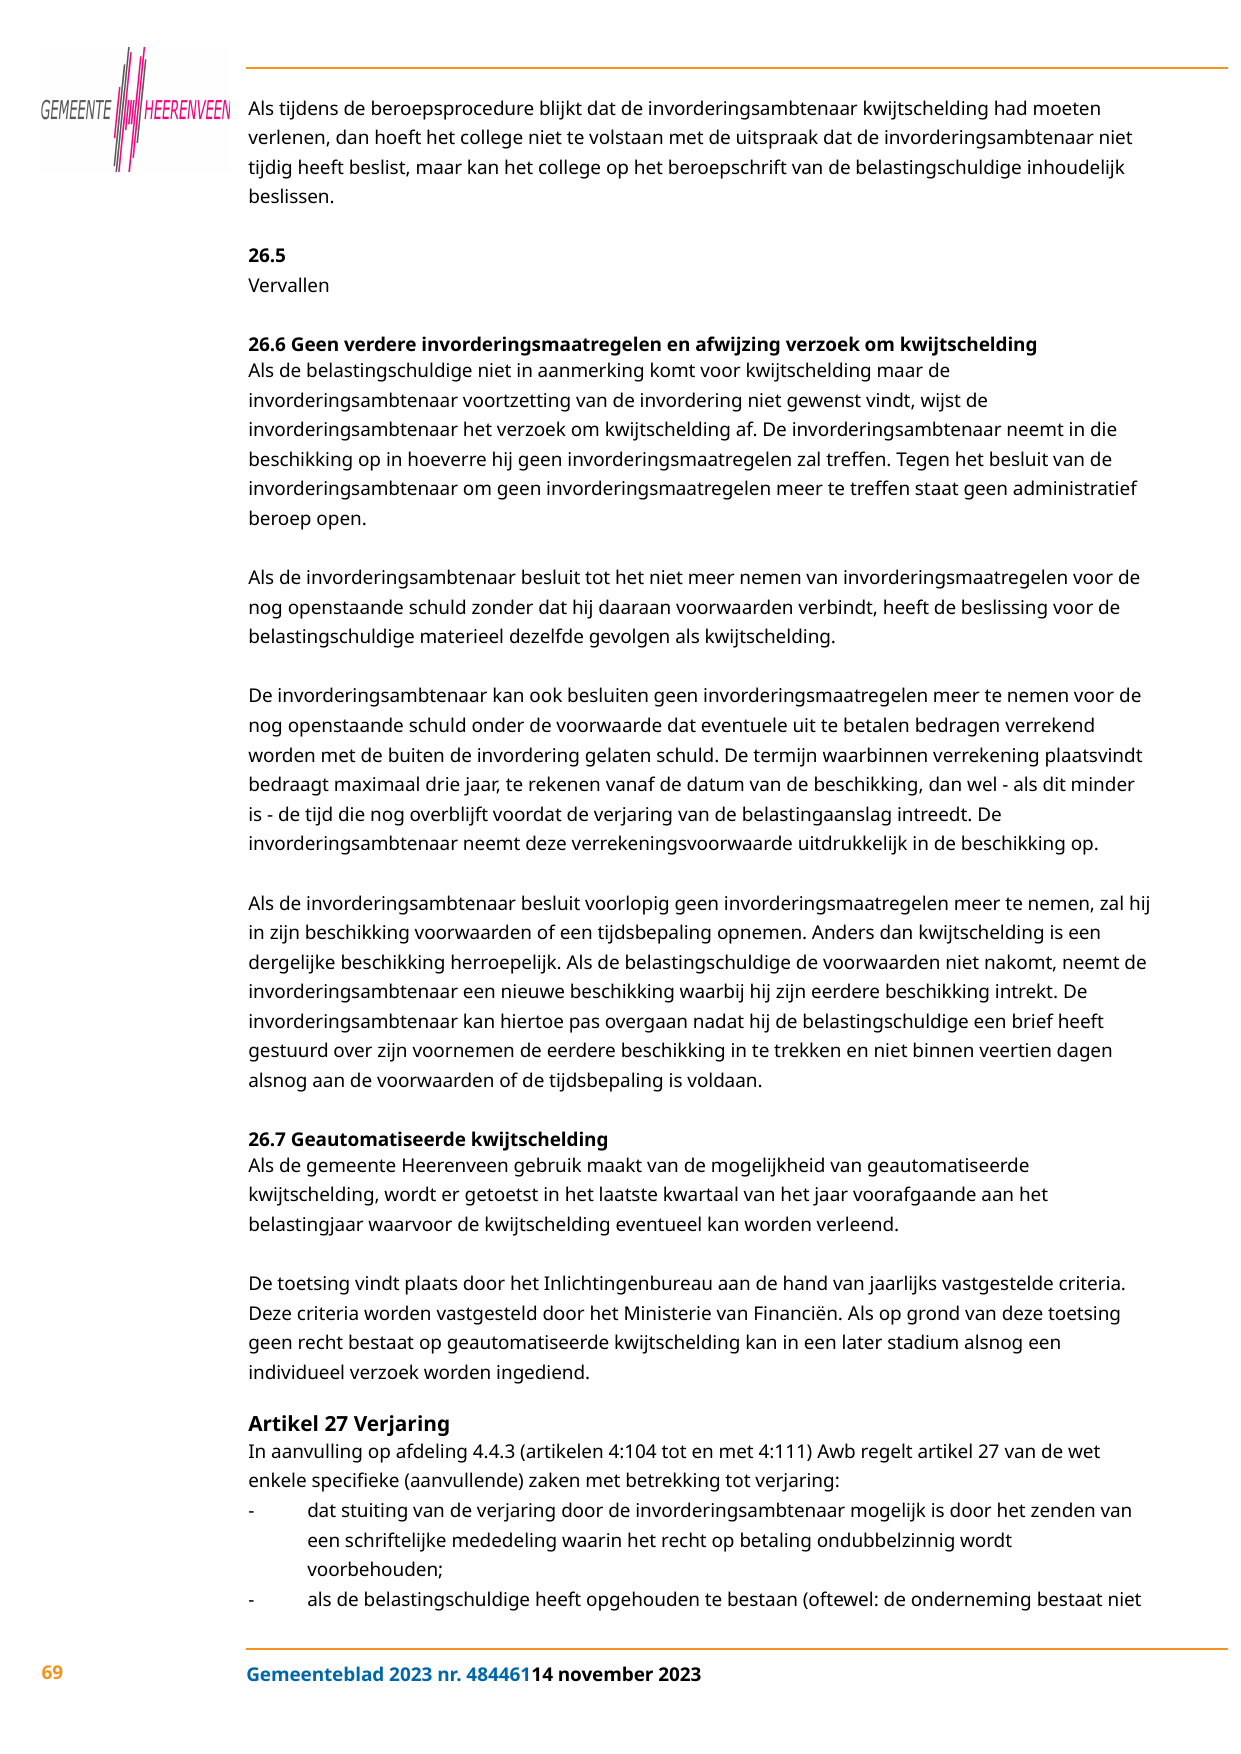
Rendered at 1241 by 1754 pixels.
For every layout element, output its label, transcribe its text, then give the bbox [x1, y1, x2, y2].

text 26.6 Geen verdere invorderingsmaatregelen en afwijzing verzoek om kwijtschelding [248, 331, 1152, 357]
text Als de gemeente Heerenveen gebruik maakt van de mogelijkheid van geautomatiseerde kwijtschelding, wordt er getoetst in het laatste kwartaal van het jaar voorafgaande aan het belastingjaar waarvoor de kwijtschelding eventueel kan worden verleend. [248, 1152, 1152, 1237]
picture [41, 47, 231, 172]
text Vervallen [248, 272, 1152, 298]
text De toetsing vindt plaats door het Inlichtingenbureau aan de hand van jaarlijks vastgestelde criteria. Deze criteria worden vastgesteld door het Ministerie van Financiën. Als op grond van deze toetsing geen recht bestaat op geautomatiseerde kwijtschelding kan in een later stadium alsnog een individueel verzoek worden ingediend. [248, 1270, 1152, 1385]
list dat stuiting van de verjaring door de invorderingsambtenaar mogelijk is door het zenden van een schriftelijke mededeling waarin het recht op betaling ondubbelzinnig wordt voorbehouden; [248, 1497, 1152, 1582]
text In aanvulling op afdeling 4.4.3 (artikelen 4:104 tot en met 4:111) Awb regelt artikel 27 van de wet enkele specifieke (aanvullende) zaken met betrekking tot verjaring: [248, 1438, 1152, 1493]
text Als tijdens de beroepsprocedure blijkt dat de invorderingsambtenaar kwijtschelding had moeten verlenen, dan hoeft het college niet te volstaan met de uitspraak dat de invorderingsambtenaar niet tijdig heeft beslist, maar kan het college op het beroepschrift van de belastingschuldige inhoudelijk beslissen. [248, 95, 1152, 209]
list als de belastingschuldige heeft opgehouden te bestaan (oftewel: de onderneming bestaat niet [248, 1586, 1152, 1612]
text 26.7 Geautomatiseerde kwijtschelding [248, 1126, 1152, 1152]
text Als de belastingschuldige niet in aanmerking komt voor kwijtschelding maar de invorderingsambtenaar voortzetting van de invordering niet gewenst vindt, wijst de invorderingsambtenaar het verzoek om kwijtschelding af. De invorderingsambtenaar neemt in die beschikking op in hoeverre hij geen invorderingsmaatregelen zal treffen. Tegen het besluit van de invorderingsambtenaar om geen invorderingsmaatregelen meer te treffen staat geen administratief beroep open. [248, 357, 1152, 531]
text Als de invorderingsambtenaar besluit tot het niet meer nemen van invorderingsmaatregelen voor de nog openstaande schuld zonder dat hij daaraan voorwaarden verbindt, heeft de beslissing voor de belastingschuldige materieel dezelfde gevolgen als kwijtschelding. [248, 564, 1152, 649]
text De invorderingsambtenaar kan ook besluiten geen invorderingsmaatregelen meer te nemen voor de nog openstaande schuld onder de voorwaarde dat eventuele uit te betalen bedragen verrekend worden met de buiten de invordering gelaten schuld. De termijn waarbinnen verrekening plaatsvindt bedraagt maximaal drie jaar, te rekenen vanaf de datum van de beschikking, dan wel - als dit minder is - de tijd die nog overblijft voordat de verjaring van de belastingaanslag intreedt. De invorderingsambtenaar neemt deze verrekeningsvoorwaarde uitdrukkelijk in de beschikking op. [248, 683, 1152, 856]
text 26.5 [248, 243, 1152, 268]
text Artikel 27 Verjaring [248, 1409, 1152, 1438]
text Als de invorderingsambtenaar besluit voorlopig geen invorderingsmaatregelen meer te nemen, zal hij in zijn beschikking voorwaarden of een tijdsbepaling opnemen. Anders dan kwijtschelding is een dergelijke beschikking herroepelijk. Als de belastingschuldige de voorwaarden niet nakomt, neemt de invorderingsambtenaar een nieuwe beschikking waarbij hij zijn eerdere beschikking intrekt. De invorderingsambtenaar kan hiertoe pas overgaan nadat hij de belastingschuldige een brief heeft gestuurd over zijn voornemen de eerdere beschikking in te trekken en niet binnen veertien dagen alsnog aan de voorwaarden of de tijdsbepaling is voldaan. [248, 890, 1152, 1093]
